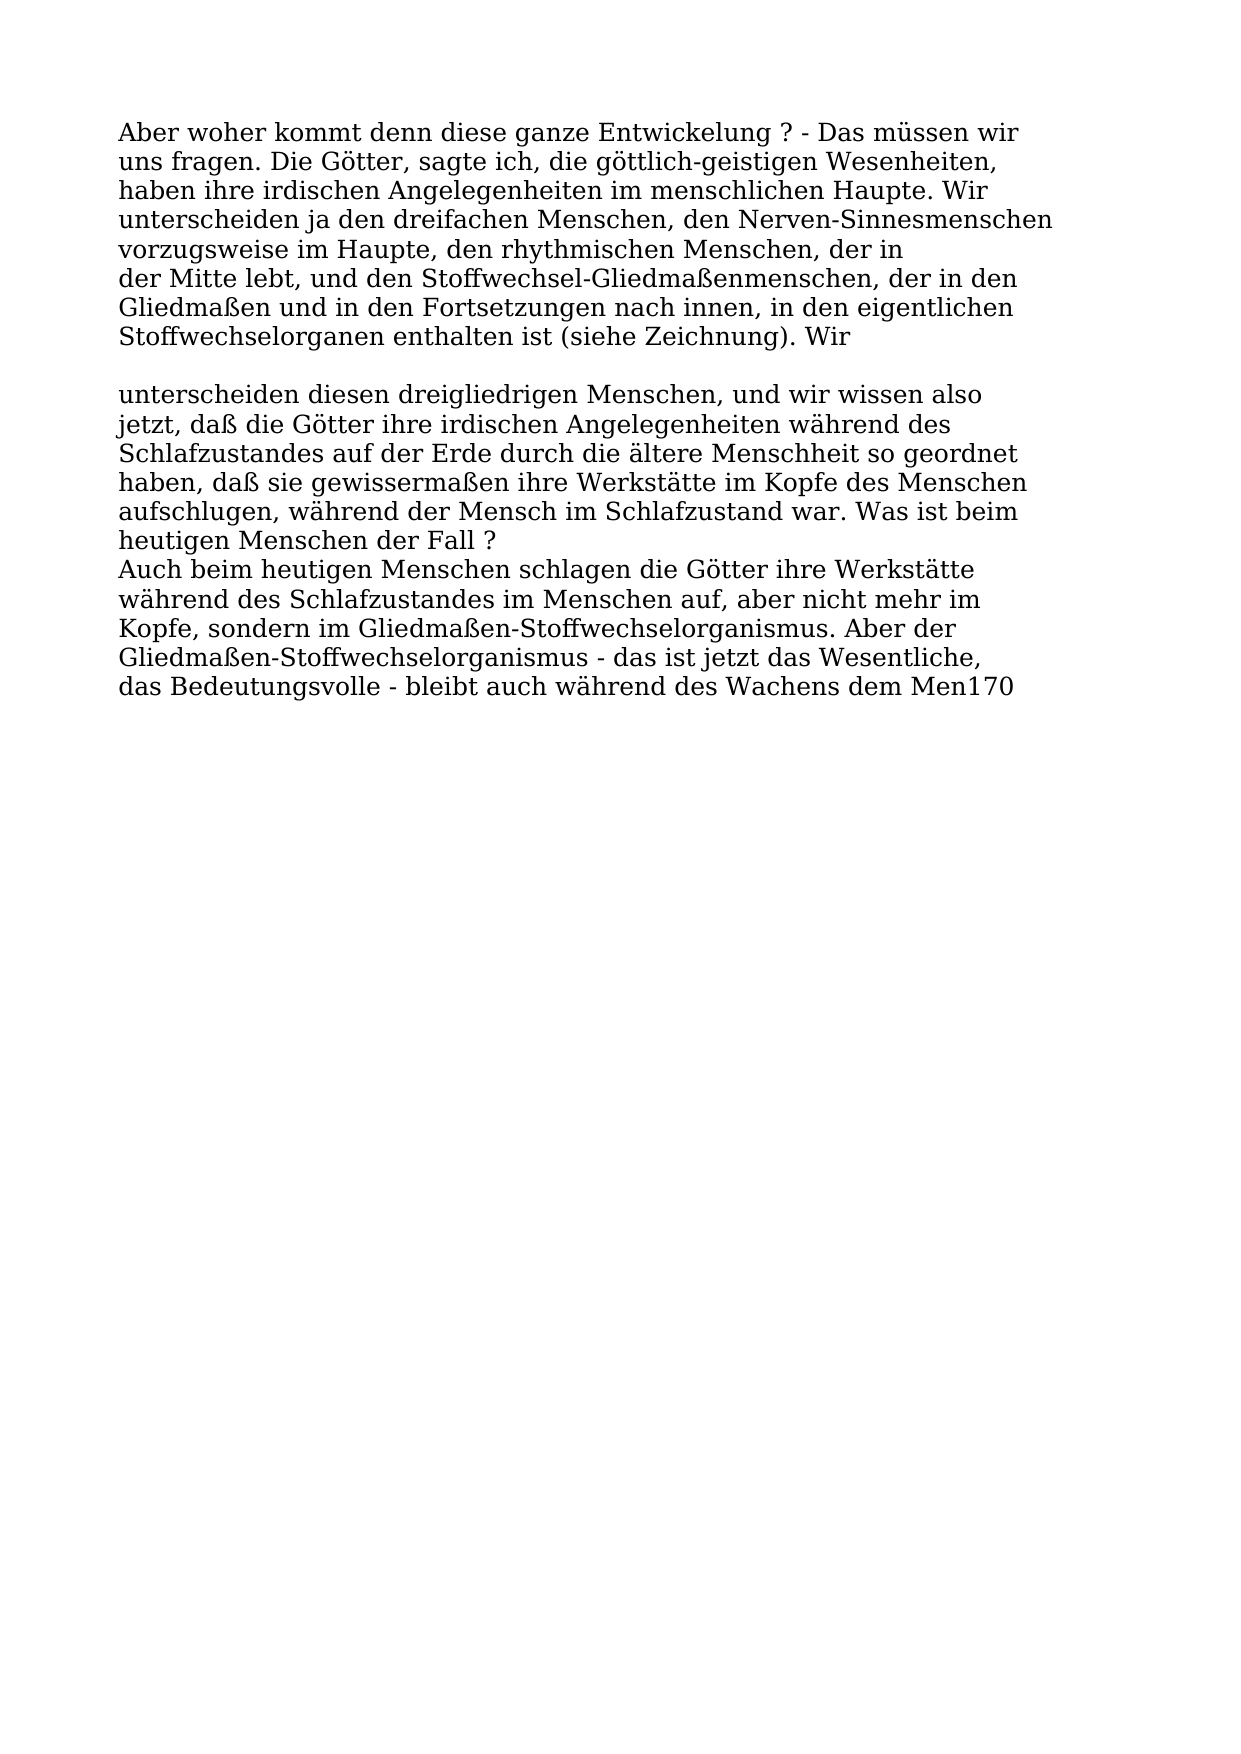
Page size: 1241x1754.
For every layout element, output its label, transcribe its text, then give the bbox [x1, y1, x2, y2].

text Schlafzustandes auf der Erde durch die ältere Menschheit so geordnet [118, 439, 1122, 468]
text das Bedeutungsvolle - bleibt auch während des Wachens dem Men170 [118, 672, 1122, 701]
text Aber woher kommt denn diese ganze Entwickelung ? - Das müssen wir [118, 118, 1122, 147]
text jetzt, daß die Götter ihre irdischen Angelegenheiten während des [118, 410, 1122, 439]
text uns fragen. Die Götter, sagte ich, die göttlich-geistigen Wesenheiten, [118, 147, 1122, 176]
text während des Schlafzustandes im Menschen auf, aber nicht mehr im [118, 585, 1122, 614]
text unterscheiden ja den dreifachen Menschen, den Nerven-Sinnesmenschen vorzugsweise im Haupte, den rhythmischen Menschen, der in [118, 206, 1122, 264]
text haben, daß sie gewissermaßen ihre Werkstätte im Kopfe des Menschen [118, 468, 1122, 497]
text Gliedmaßen und in den Fortsetzungen nach innen, in den eigentlichen Stoffwechselorganen enthalten ist (siehe Zeichnung). Wir [118, 293, 1122, 351]
text Kopfe, sondern im Gliedmaßen-Stoffwechselorganismus. Aber der [118, 614, 1122, 643]
text der Mitte lebt, und den Stoffwechsel-Gliedmaßenmenschen, der in den [118, 264, 1122, 293]
text Gliedmaßen-Stoffwechselorganismus - das ist jetzt das Wesentliche, [118, 643, 1122, 672]
text unterscheiden diesen dreigliedrigen Menschen, und wir wissen also [118, 381, 1122, 410]
text heutigen Menschen der Fall ? [118, 526, 1122, 556]
text Auch beim heutigen Menschen schlagen die Götter ihre Werkstätte [118, 556, 1122, 585]
text haben ihre irdischen Angelegenheiten im menschlichen Haupte. Wir [118, 176, 1122, 206]
text aufschlugen, während der Mensch im Schlafzustand war. Was ist beim [118, 497, 1122, 526]
